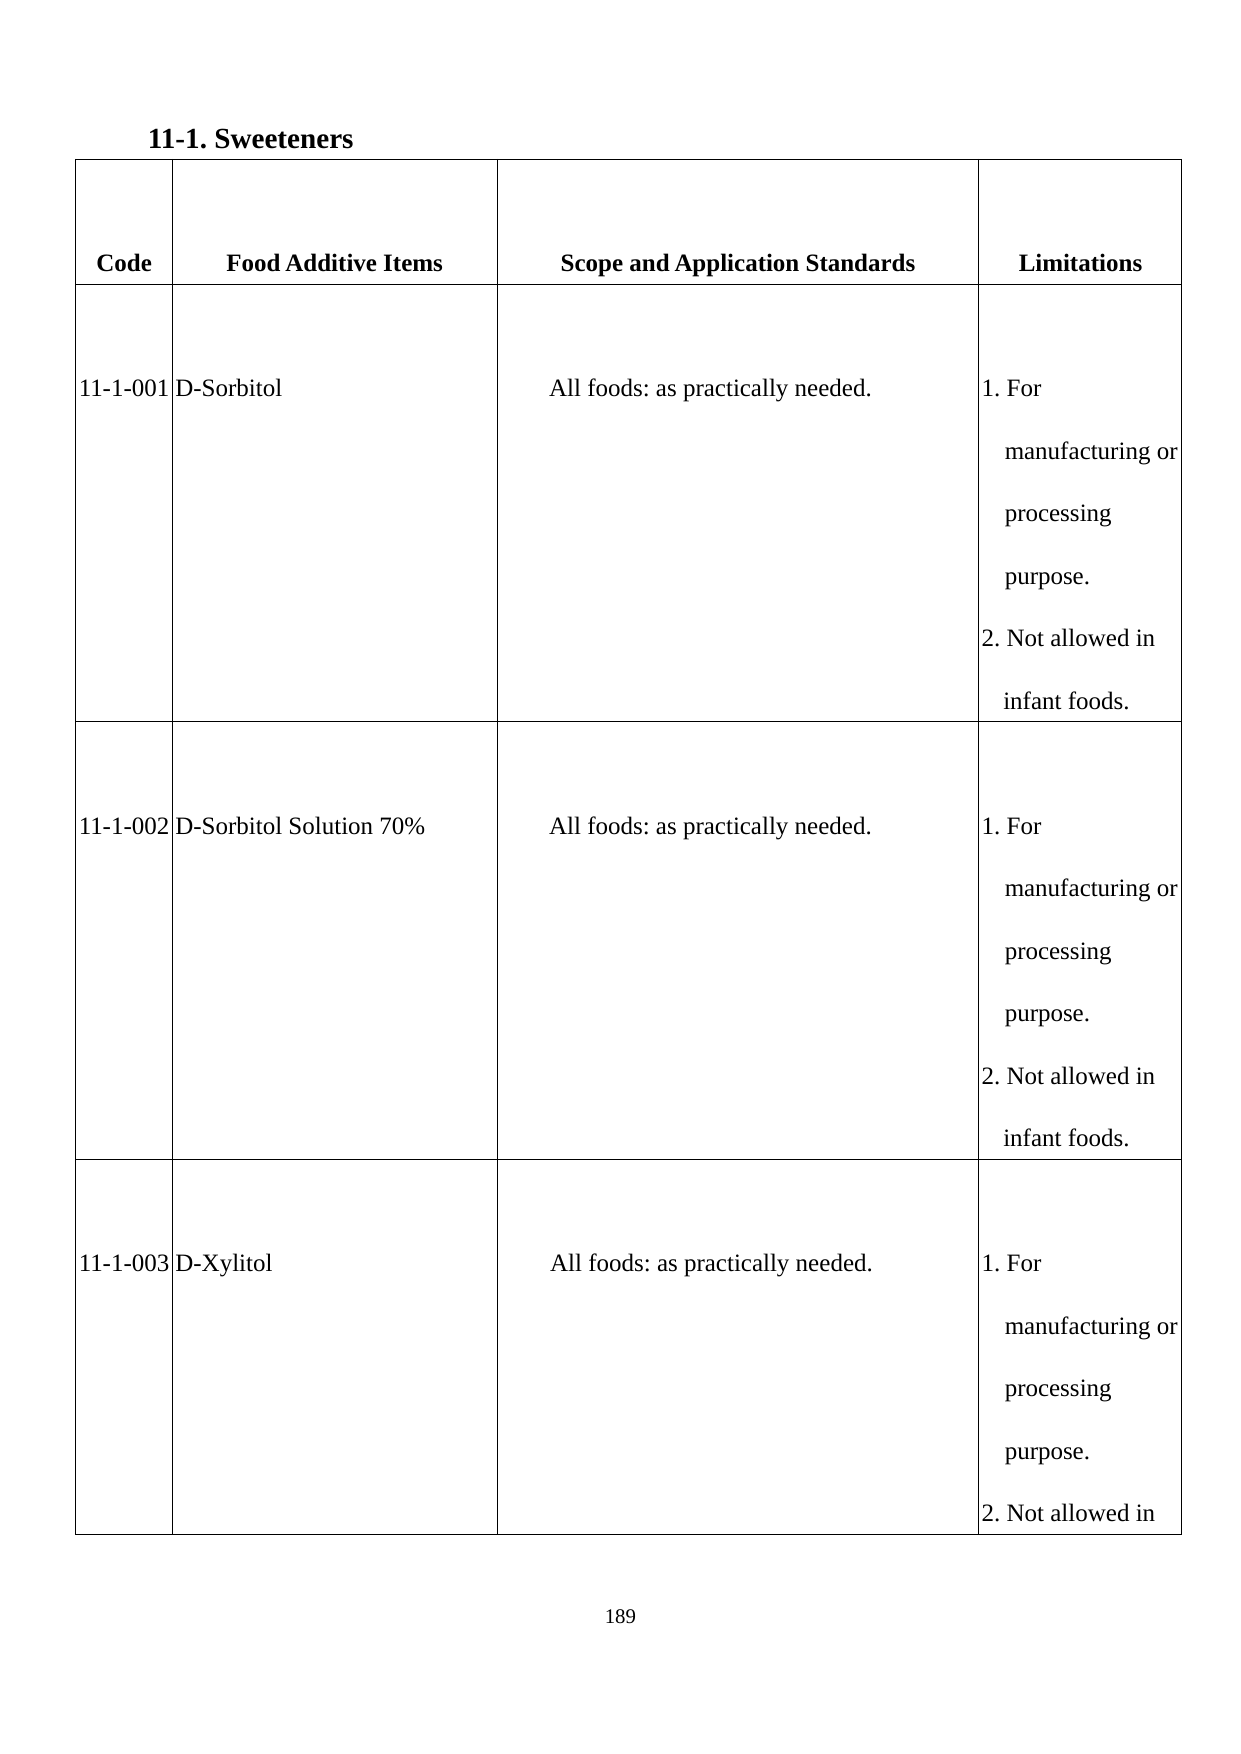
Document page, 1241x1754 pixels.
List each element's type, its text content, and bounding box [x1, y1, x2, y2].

table_cell All foods: as practically needed. [498, 1160, 978, 1534]
table_cell D-Sorbitol [173, 285, 497, 721]
table_cell D-Sorbitol Solution 70% [173, 722, 497, 1159]
table_cell 1. For manufacturing or processing purpose. 2. Not allowed in infant foods. [979, 285, 1181, 721]
table_header Limitations [979, 160, 1181, 284]
table_cell D-Xylitol [173, 1160, 497, 1534]
table_header Food Additive Items [173, 160, 497, 284]
table_cell All foods: as practically needed. [498, 722, 978, 1159]
table_cell 1. For manufacturing or processing purpose. 2. Not allowed in infant foods. [979, 722, 1181, 1159]
table_header Scope and Application Standards [498, 160, 978, 284]
text 11-1. Sweeteners [148, 96, 1092, 159]
table_cell 1. For manufacturing or processing purpose. 2. Not allowed in [979, 1160, 1181, 1534]
table_cell 11-1-001 [76, 285, 172, 721]
table_header Code [76, 160, 172, 284]
table_cell All foods: as practically needed. [498, 285, 978, 721]
table_cell 11-1-002 [76, 722, 172, 1159]
table_cell 11-1-003 [76, 1160, 172, 1534]
